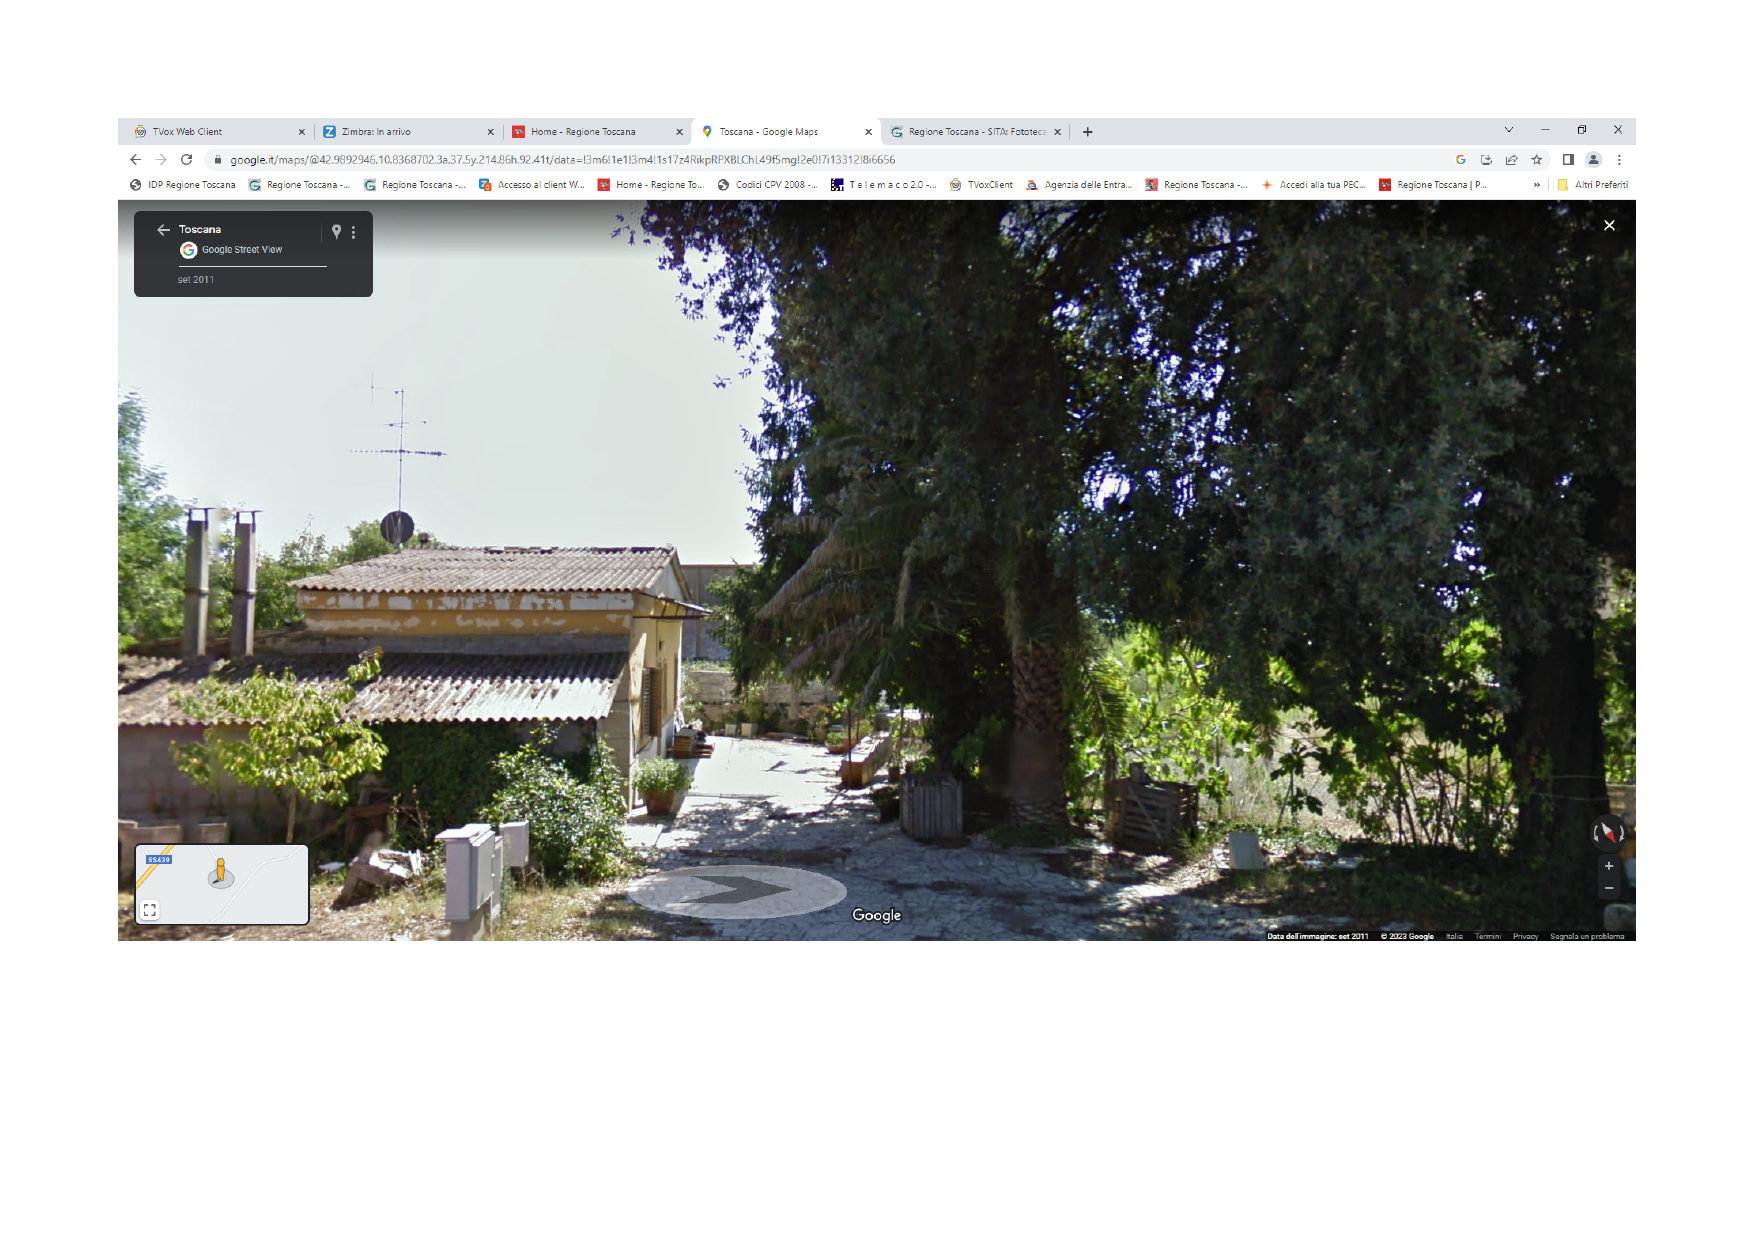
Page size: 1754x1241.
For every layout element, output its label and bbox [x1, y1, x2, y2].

picture [118, 118, 1636, 941]
